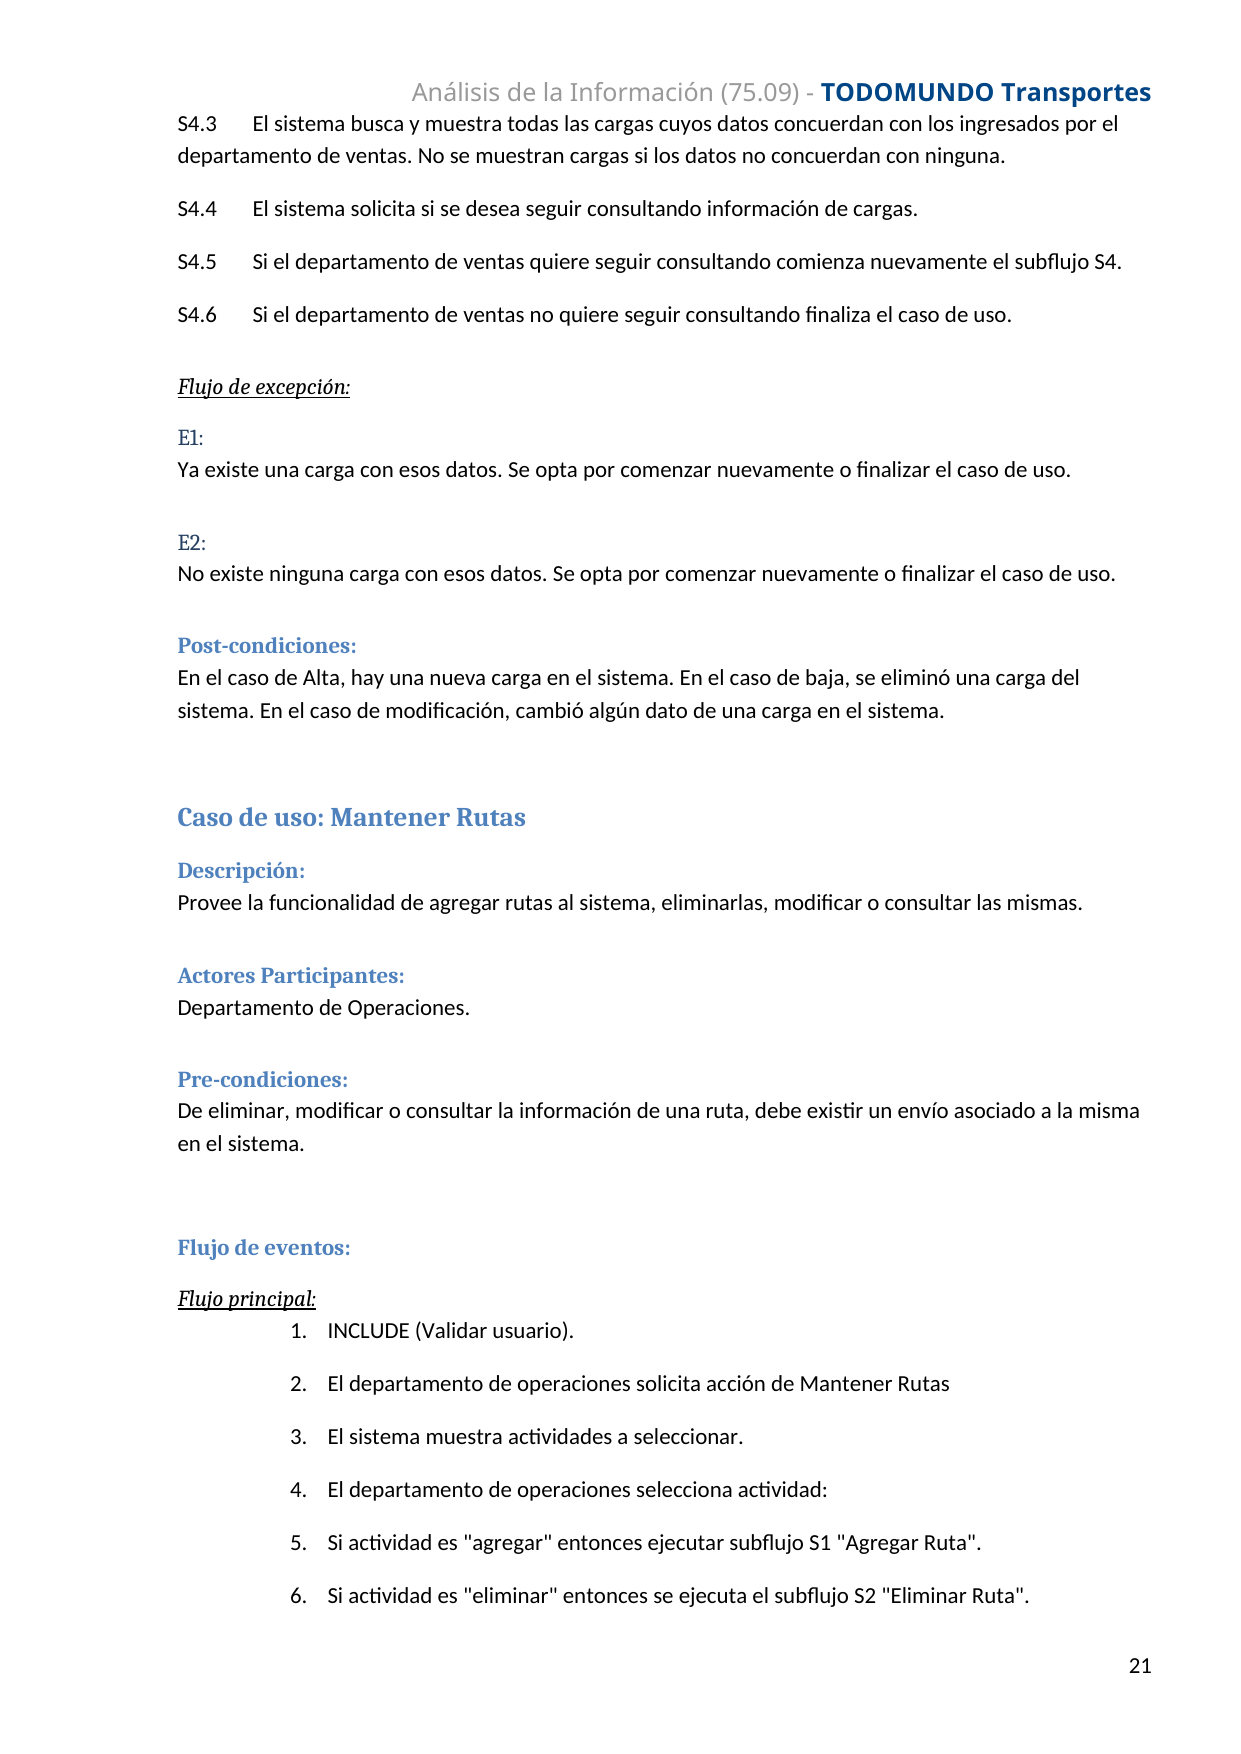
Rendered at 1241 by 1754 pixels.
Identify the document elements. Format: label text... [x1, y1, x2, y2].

list El departamento de operaciones solicita acción de Mantener Rutas [290, 1369, 1152, 1397]
list Si actividad es "agregar" entonces ejecutar subflujo S1 "Agregar Ruta". [290, 1528, 1152, 1556]
subtitle Descripción: [177, 858, 1152, 885]
subtitle Flujo principal: [177, 1286, 1152, 1312]
text S4.4 El sistema solicita si se desea seguir consultando información de cargas. [177, 194, 1152, 222]
text En el caso de Alta, hay una nueva carga en el sistema. En el caso de baja, se eliminó una carga del sistema. En el caso de modificación, cambió algún dato de una carga en el sistema. [177, 663, 1152, 756]
subtitle Flujo de eventos: [177, 1235, 1152, 1261]
subtitle E2: [177, 529, 1152, 556]
list INCLUDE (Validar usuario). [290, 1316, 1152, 1344]
text S4.3 El sistema busca y muestra todas las cargas cuyos datos concuerdan con los ingresados por el departamento de ventas. No se muestran cargas si los datos no concuerdan con ninguna. [177, 109, 1152, 169]
subtitle Post-condiciones: [177, 633, 1152, 660]
list El departamento de operaciones selecciona actividad: [290, 1475, 1152, 1503]
subtitle Caso de uso: Mantener Rutas [177, 802, 1152, 833]
text Departamento de Operaciones. [177, 993, 1152, 1021]
subtitle Actores Participantes: [177, 962, 1152, 989]
subtitle E1: [177, 425, 1152, 452]
text De eliminar, modificar o consultar la información de una ruta, debe existir un envío asociado a la misma en el sistema. [177, 1097, 1152, 1189]
text S4.6 Si el departamento de ventas no quiere seguir consultando finaliza el caso de uso. [177, 300, 1152, 328]
text S4.5 Si el departamento de ventas quiere seguir consultando comienza nuevamente el subflujo S4. [177, 247, 1152, 275]
subtitle Flujo de excepción: [177, 374, 1152, 401]
list Si actividad es "eliminar" entonces se ejecuta el subflujo S2 "Eliminar Ruta". [290, 1581, 1152, 1609]
text Provee la funcionalidad de agregar rutas al sistema, eliminarlas, modificar o consultar las mismas. [177, 888, 1152, 917]
text No existe ninguna carga con esos datos. Se opta por comenzar nuevamente o finalizar el caso de uso. [177, 559, 1152, 587]
subtitle Pre-condiciones: [177, 1066, 1152, 1093]
list El sistema muestra actividades a seleccionar. [290, 1422, 1152, 1450]
text Ya existe una carga con esos datos. Se opta por comenzar nuevamente o finalizar el caso de uso. [177, 455, 1152, 483]
